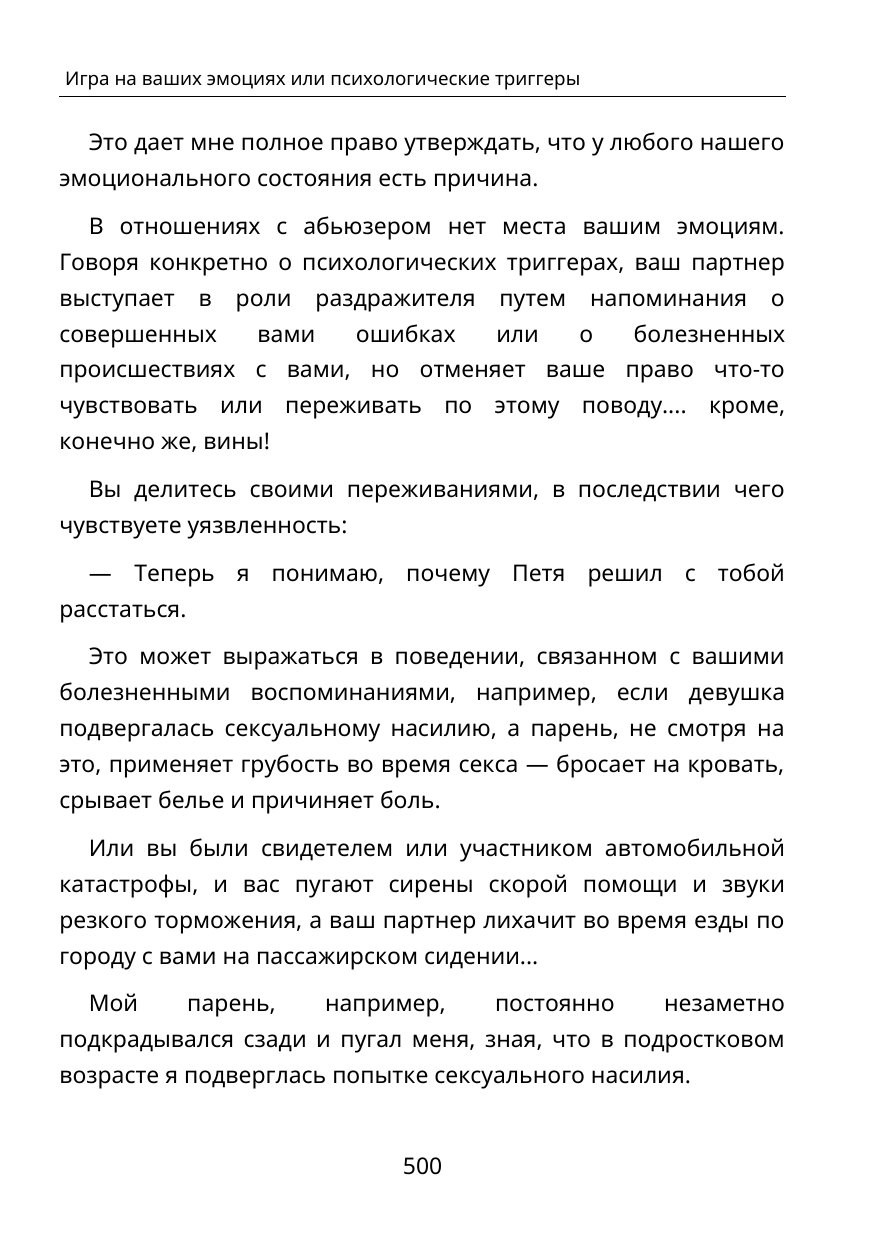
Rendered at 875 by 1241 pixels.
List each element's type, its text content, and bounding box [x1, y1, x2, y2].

text Вы делитесь своими переживаниями, в последствии чего чувствуете уязвленность: [59, 473, 786, 540]
text Или вы были свидетелем или участником автомобильной катастрофы, и вас пугают сирены скорой помощи и звуки резкого торможения, а ваш партнер лихачит во время езды по городу с вами на пассажирском сидении... [59, 832, 786, 971]
text Мой парень, например, постоянно незаметно подкрадывался сзади и пугал меня, зная, что в подростковом возрасте я подверглась попытке сексуального насилия. [59, 987, 786, 1090]
list Теперь я понимаю, почему Петя решил с тобой расстаться. [59, 557, 786, 624]
text В отношениях с абьюзером нет места вашим эмоциям. Говоря конкретно о психологических триггерах, ваш партнер выступает в роли раздражителя путем напоминания о совершенных вами ошибках или о болезненных происшествиях с вами, но отменяет ваше право что-то чувствовать или переживать по этому поводу.... кроме, конечно же, вины! [59, 210, 786, 457]
text Это может выражаться в поведении, связанном с вашими болезненными воспоминаниями, например, если девушка подвергалась сексуальному насилию, а парень, не смотря на это, применяет грубость во время секса — бросает на кровать, срывает белье и причиняет боль. [59, 640, 786, 815]
text Это дает мне полное право утверждать, что у любого нашего эмоционального состояния есть причина. [59, 126, 786, 193]
